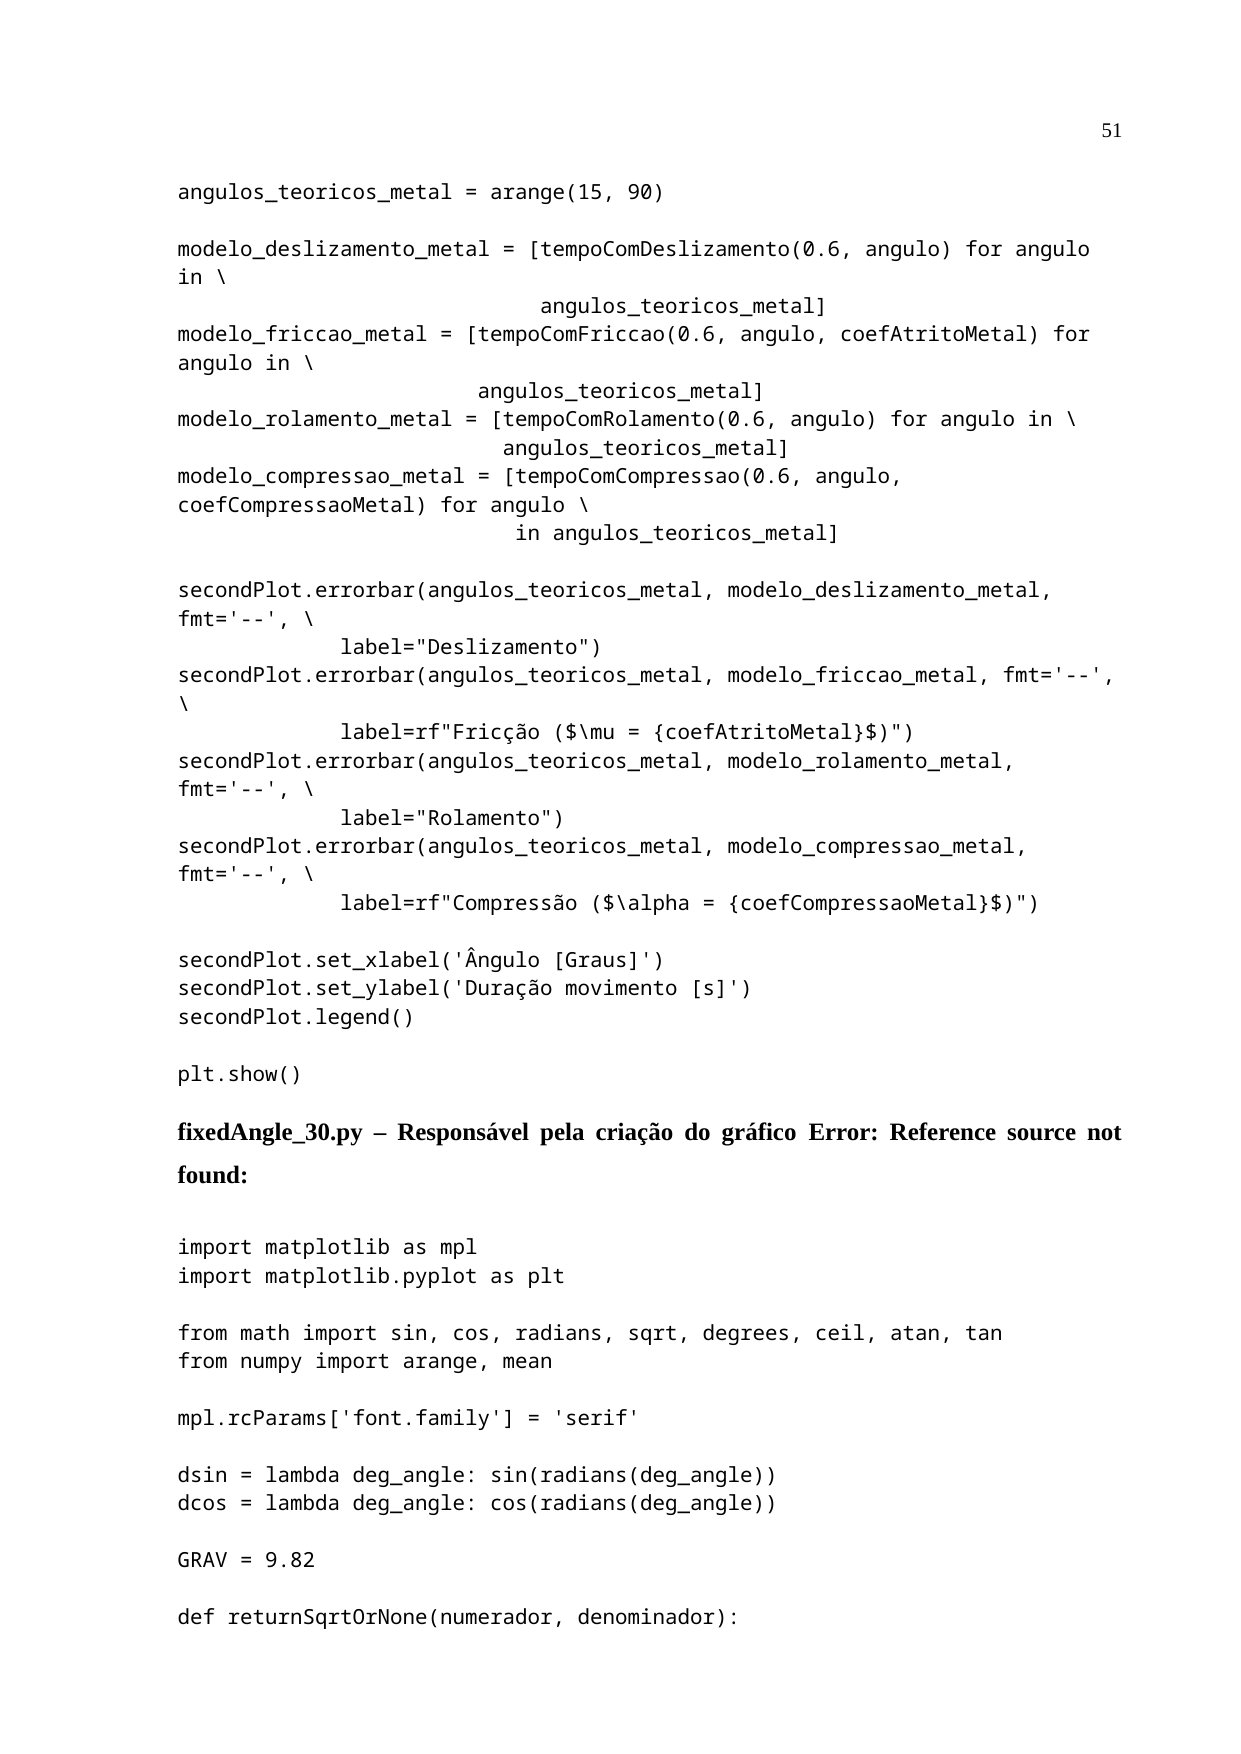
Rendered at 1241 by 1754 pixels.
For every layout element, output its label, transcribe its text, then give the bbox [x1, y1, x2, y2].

text label=rf"Compressão ($\alpha = {coefCompressaoMetal}$)") [177, 888, 1122, 916]
text angulos_teoricos_metal] [177, 376, 1122, 404]
text angulos_teoricos_metal] [177, 433, 1122, 461]
text secondPlot.legend() [177, 1002, 1122, 1030]
text from math import sin, cos, radians, sqrt, degrees, ceil, atan, tan [177, 1318, 1122, 1346]
text GRAV = 9.82 [177, 1545, 1122, 1573]
text label=rf"Fricção ($\mu = {coefAtritoMetal}$)") [177, 717, 1122, 746]
text import matplotlib.pyplot as plt [177, 1261, 1122, 1289]
text secondPlot.errorbar(angulos_teoricos_metal, modelo_friccao_metal, fmt='--', \ [177, 661, 1122, 717]
text from numpy import arange, mean [177, 1346, 1122, 1374]
text plt.show() [177, 1059, 1122, 1087]
text modelo_compressao_metal = [tempoComCompressao(0.6, angulo, coefCompressaoMetal) for angulo \ [177, 461, 1122, 518]
text secondPlot.errorbar(angulos_teoricos_metal, modelo_rolamento_metal, fmt='--', \ [177, 746, 1122, 803]
text fixedAngle_30.py – Responsável pela criação do gráfico Error: Reference source not found: [177, 1117, 1122, 1188]
text def returnSqrtOrNone(numerador, denominador): [177, 1602, 1122, 1630]
text angulos_teoricos_metal] [177, 291, 1122, 319]
text angulos_teoricos_metal = arange(15, 90) [177, 177, 1122, 206]
text in angulos_teoricos_metal] [177, 518, 1122, 547]
text import matplotlib as mpl [177, 1232, 1122, 1261]
text modelo_rolamento_metal = [tempoComRolamento(0.6, angulo) for angulo in \ [177, 404, 1122, 433]
text modelo_friccao_metal = [tempoComFriccao(0.6, angulo, coefAtritoMetal) for angulo in \ [177, 319, 1122, 376]
text dsin = lambda deg_angle: sin(radians(deg_angle)) [177, 1460, 1122, 1488]
text secondPlot.errorbar(angulos_teoricos_metal, modelo_compressao_metal, fmt='--', \ [177, 831, 1122, 888]
text secondPlot.set_xlabel('Ângulo [Graus]') [177, 945, 1122, 973]
text label="Rolamento") [177, 803, 1122, 831]
text dcos = lambda deg_angle: cos(radians(deg_angle)) [177, 1488, 1122, 1517]
text mpl.rcParams['font.family'] = 'serif' [177, 1403, 1122, 1431]
text label="Deslizamento") [177, 632, 1122, 661]
text modelo_deslizamento_metal = [tempoComDeslizamento(0.6, angulo) for angulo in \ [177, 234, 1122, 291]
text secondPlot.errorbar(angulos_teoricos_metal, modelo_deslizamento_metal, fmt='--', \ [177, 575, 1122, 632]
text secondPlot.set_ylabel('Duração movimento [s]') [177, 973, 1122, 1002]
